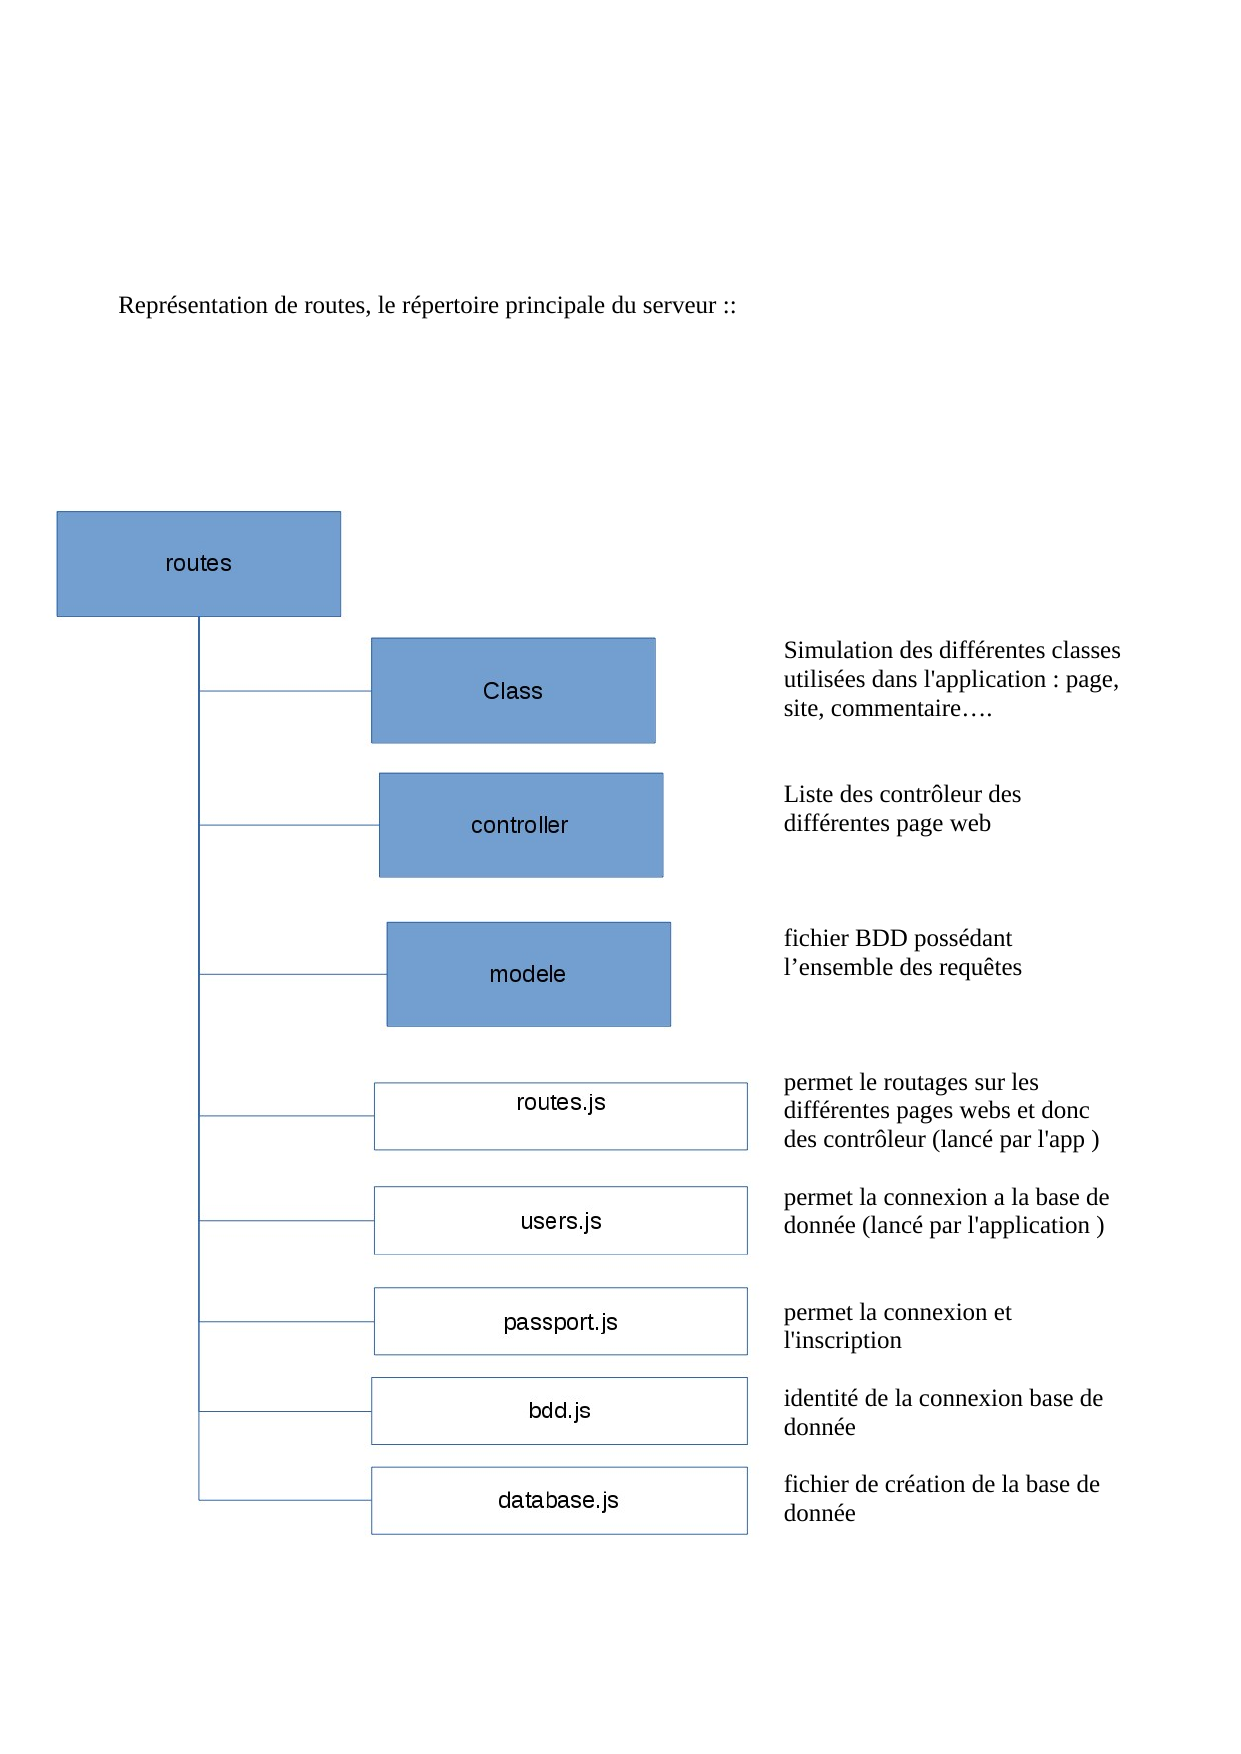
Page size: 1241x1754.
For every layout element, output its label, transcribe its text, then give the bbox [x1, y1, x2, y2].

text Simulation des différentes classes utilisées dans l'application : page, site, commentaire…. [784, 636, 1122, 722]
text fichier de création de la base de donnée [784, 1469, 1122, 1527]
text permet la connexion et l'inscription [784, 1297, 1122, 1354]
text permet le routages sur les différentes pages webs et donc des contrôleur (lancé par l'app ) [784, 1067, 1122, 1153]
text Liste des contrôleur des différentes page web [784, 779, 1122, 837]
text permet la connexion a la base de donnée (lancé par l'application ) [784, 1182, 1122, 1239]
text identité de la connexion base de donnée [784, 1383, 1122, 1441]
text Représentation de routes, le répertoire principale du serveur :: [118, 291, 1122, 319]
text fichier BDD possédant l’ensemble des requêtes [784, 923, 1122, 981]
